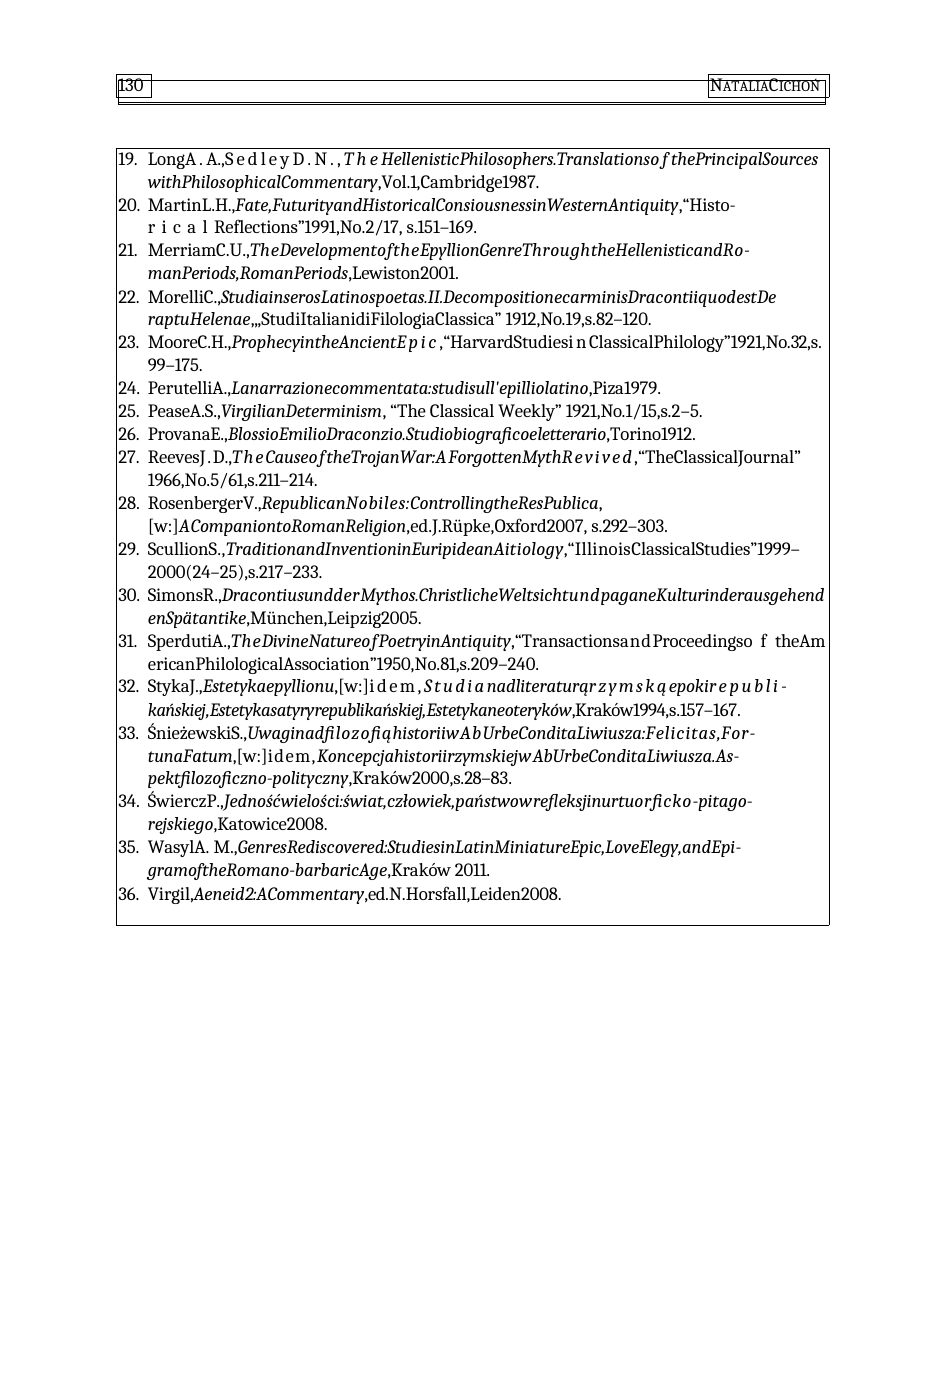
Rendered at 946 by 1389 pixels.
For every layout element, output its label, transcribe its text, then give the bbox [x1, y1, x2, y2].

list Virgil,Aeneid2:ACommentary,ed.N.Horsfall,Leiden2008. [118, 883, 829, 904]
list ReevesJ.D.,TheCauseoftheTrojanWar:AForgottenMythRevived,“TheClassicalJournal” 1966,No.5/61,s.211–214. [118, 447, 827, 491]
list MorelliC.,StudiainserosLatinospoetas.II.DecompositionecarminisDracontiiquodestDe raptuHelenae,„StudiItalianidiFilologiaClassica” 1912,No.19,s.82–120. [118, 286, 826, 331]
text NATALIACICHOŃ [709, 75, 829, 96]
list ScullionS.,TraditionandInventioninEuripideanAitiology,“IllinoisClassicalStudies”1999–2000(24–25),s.217–233. [118, 538, 827, 583]
list MartinL.H.,Fate,FuturityandHistoricalConsiousnessinWesternAntiquity,“Histo-ricalReflections”1991,No.2/17, s.151–169. [118, 194, 827, 238]
list ProvanaE.,BlossioEmilioDraconzio.Studiobiograficoeletterario,Torino1912. [118, 424, 829, 445]
text [118, 75, 151, 80]
list LongA.A.,SedleyD.N.,TheHellenisticPhilosophers.TranslationsofthePrincipalSourceswithPhilosophicalCommentary,Vol.1,Cambridge1987. [118, 149, 827, 193]
list SimonsR.,DracontiusundderMythos.ChristlicheWeltsichtundpaganeKulturinderausgehendenSpätantike,München,Leipzig2005. [118, 584, 826, 629]
list MooreC.H.,ProphecyintheAncientEpic,“HarvardStudiesinClassicalPhilology”1921,No.32,s.99–175. [118, 332, 827, 376]
list PerutelliA.,Lanarrazionecommentata:studisull'epilliolatino,Piza1979. [118, 377, 829, 399]
text 130 [119, 81, 151, 96]
list MerriamC.U.,TheDevelopmentoftheEpyllionGenreThroughtheHellenisticandRo-manPeriods,RomanPeriods,Lewiston2001. [118, 240, 827, 284]
list ŚnieżewskiS.,UwaginadfilozofiąhistoriiwAbUrbeConditaLiwiusza:Felicitas,For-tunaFatum,[w:]idem,KoncepcjahistoriirzymskiejwAbUrbeConditaLiwiusza.As-pektfilozoficzno-polityczny,Kraków2000,s.28–83. [118, 722, 827, 789]
list WasylA. M.,GenresRediscovered:StudiesinLatinMiniatureEpic,LoveElegy,andEpi-gramoftheRomano-barbaricAge,Kraków 2011. [118, 836, 827, 881]
list PeaseA.S.,VirgilianDeterminism, “The Classical Weekly” 1921,No.1/15,s.2–5. [118, 401, 829, 422]
list StykaJ.,Estetykaepyllionu,[w:]idem,Studianadliteraturąrzymskąepokirepubli-kańskiej,Estetykasatyryrepublikańskiej,Estetykaneoteryków,Kraków1994,s.157–167. [118, 676, 827, 721]
list ŚwierczP.,Jednośćwielości:świat,człowiek,państwowrefleksjinurtuorficko-pitago-rejskiego,Katowice2008. [118, 791, 827, 835]
list SperdutiA.,TheDivineNatureofPoetryinAntiquity,“TransactionsandProceedingsoftheAmericanPhilologicalAssociation”1950,No.81,s.209–240. [118, 630, 827, 674]
list RosenbergerV.,RepublicanNobiles:ControllingtheResPublica,[w:]ACompaniontoRomanReligion,ed.J.Rüpke,Oxford2007, s.292–303. [118, 492, 827, 537]
